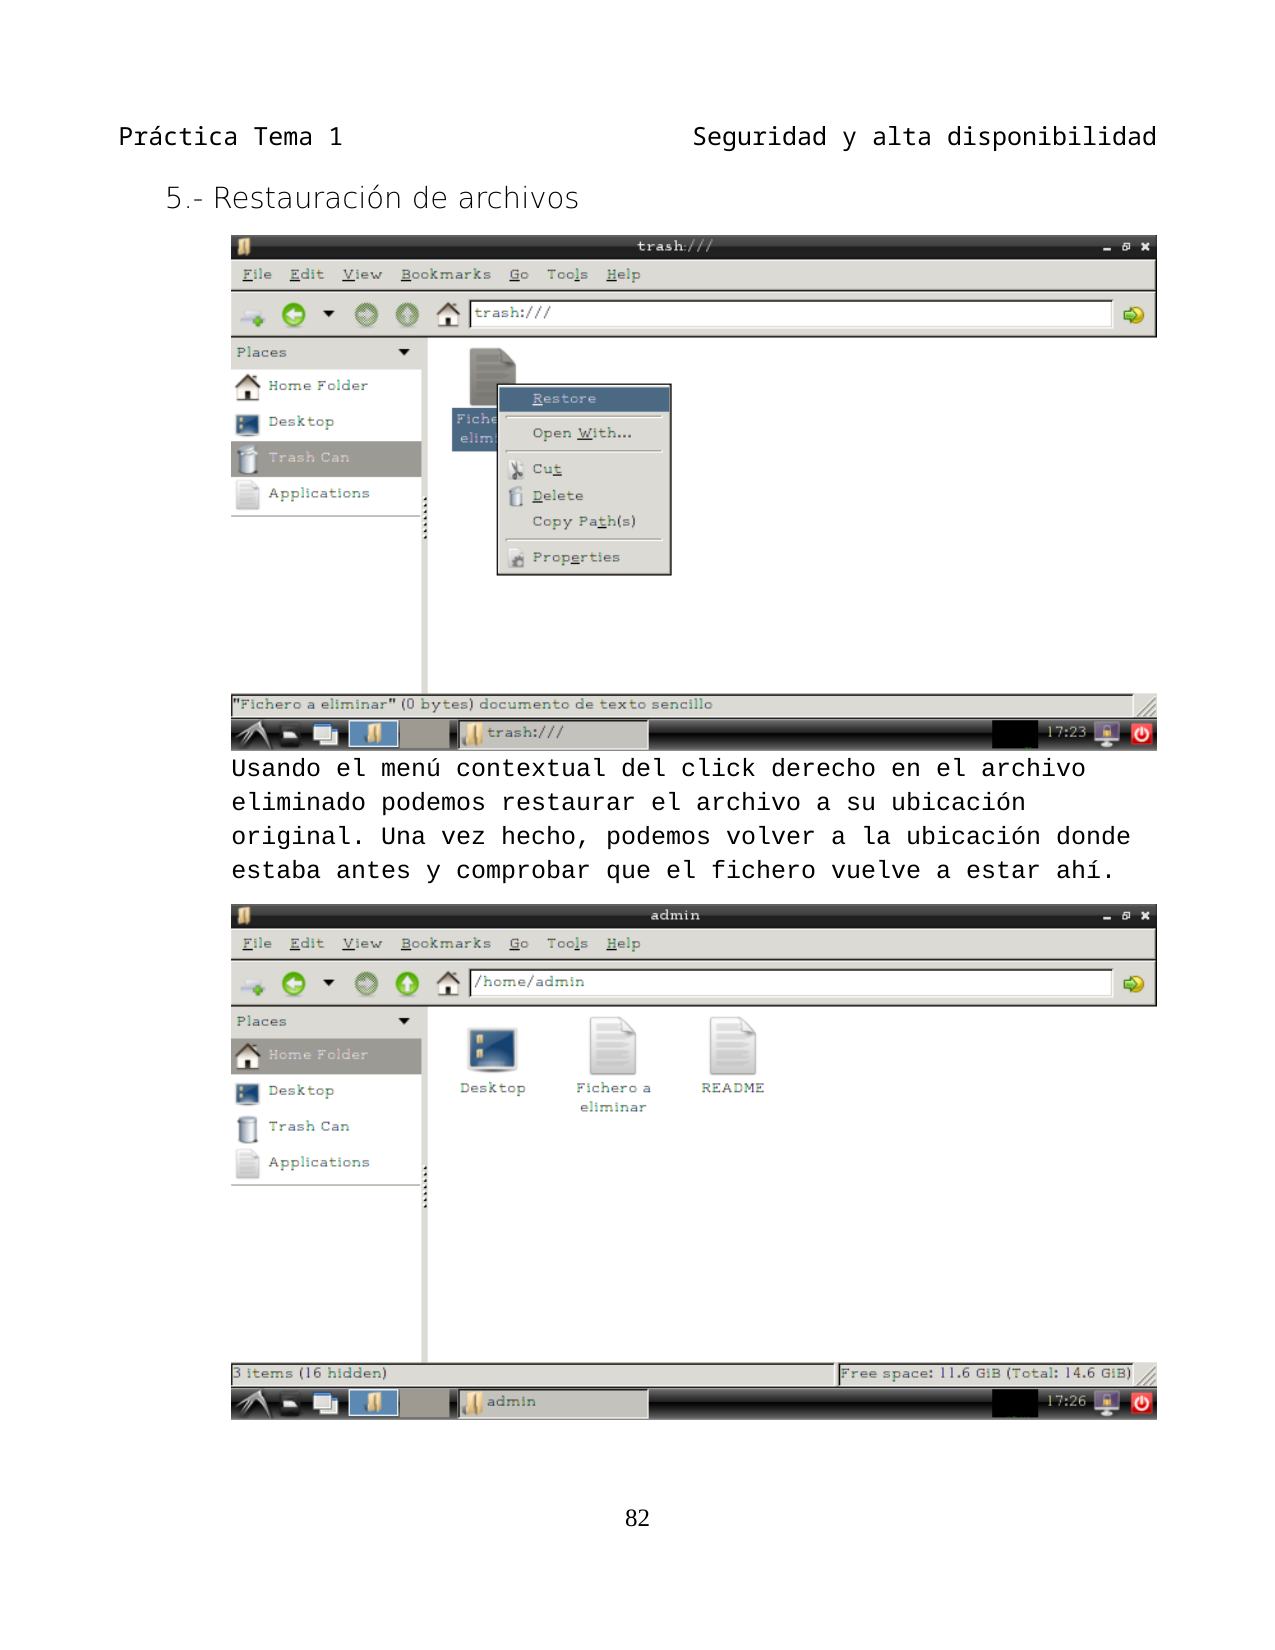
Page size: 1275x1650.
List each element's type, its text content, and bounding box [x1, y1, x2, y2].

text Usando el menú contextual del click derecho en el archivo eliminado podemos restaurar el archivo a su ubicación original. Una vez hecho, podemos volver a la ubicación donde estaba antes y comprobar que el fichero vuelve a estar ahí. [231, 751, 1157, 886]
picture [231, 904, 1157, 1420]
list Restauración de archivos [156, 182, 1157, 216]
picture [231, 235, 1157, 751]
